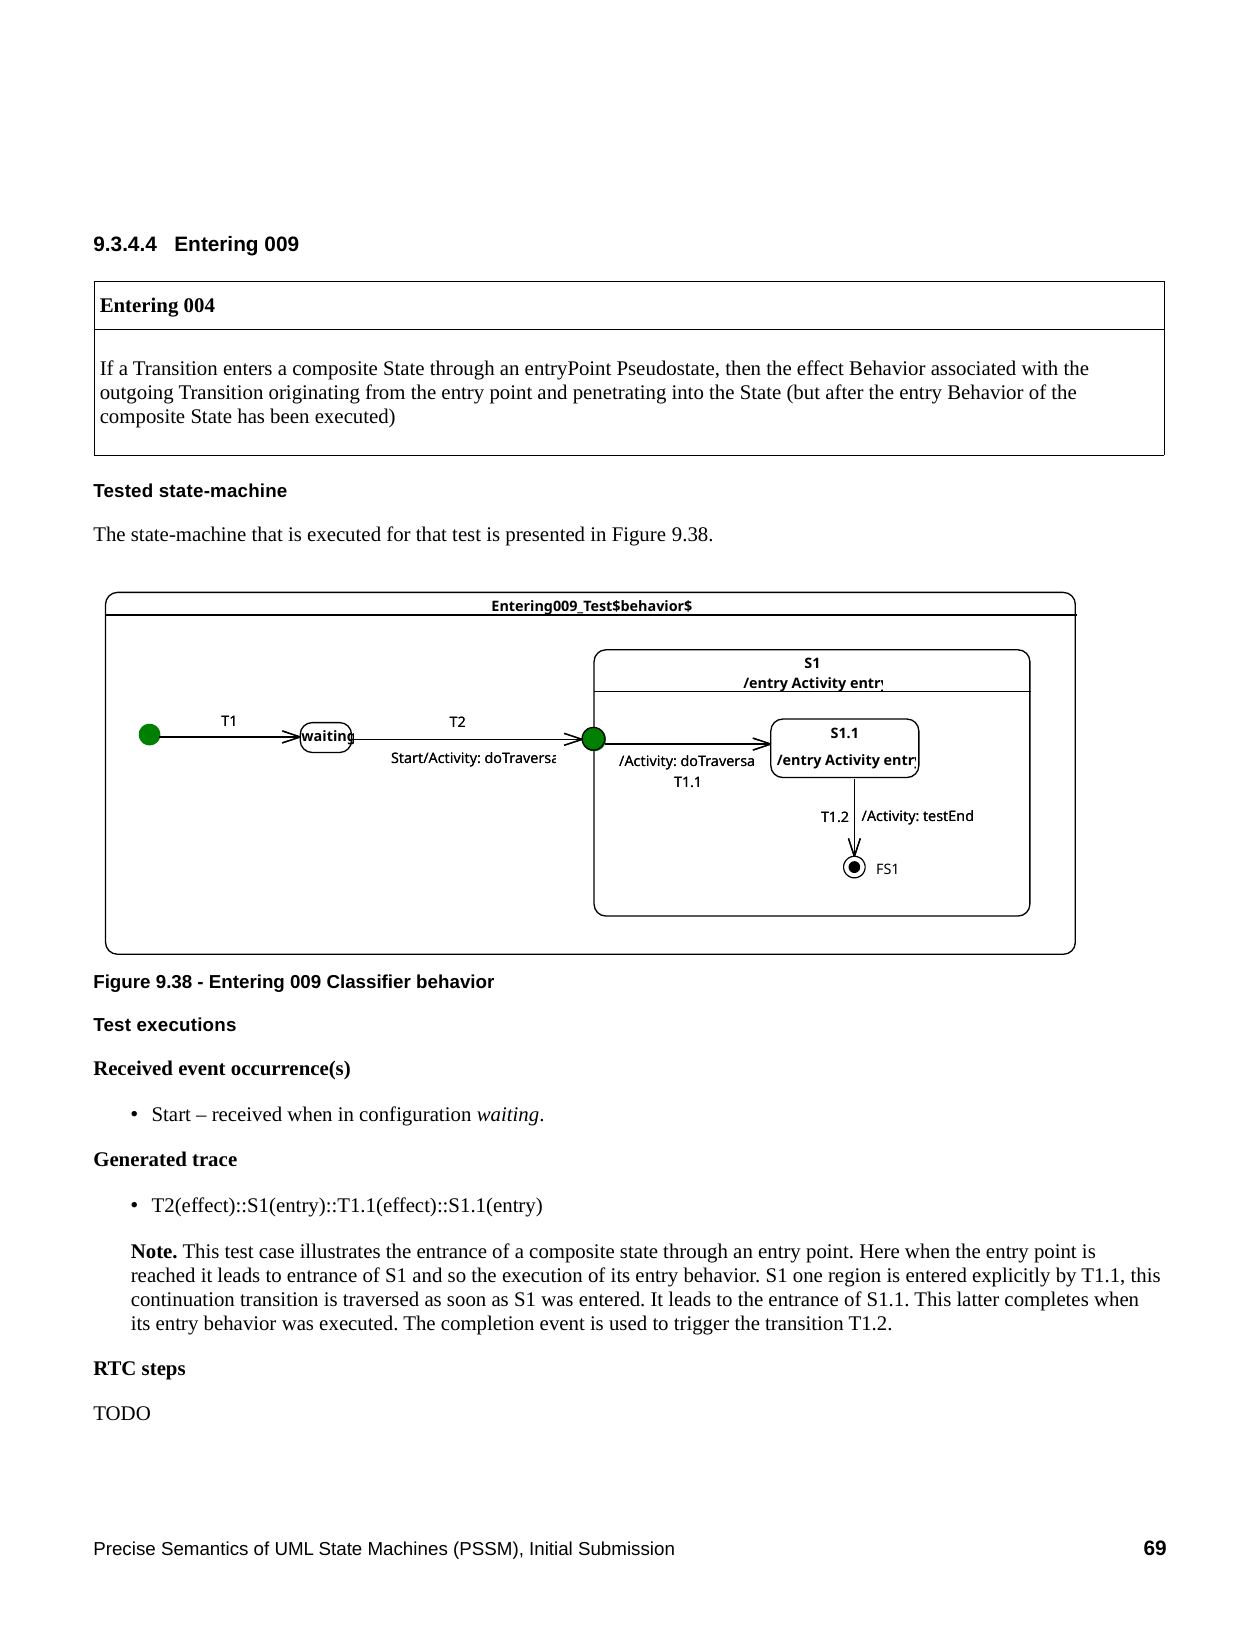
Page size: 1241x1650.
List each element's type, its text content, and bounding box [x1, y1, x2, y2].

text TODO [93, 1401, 1164, 1425]
list T2(effect)::S1(entry)::T1.1(effect)::S1.1(entry) [131, 1192, 1164, 1217]
text Generated trace [93, 1147, 1164, 1171]
subtitle Test executions [93, 567, 1164, 1035]
table_header Entering 004 [95, 282, 1164, 329]
text Note. This test case illustrates the entrance of a composite state through an entry point. Here when the entry point is reached it leads to entrance of S1 and so the execution of its entry behavior. S1 one region is entered explicitly by T1.1, this continuation transition is traversed as soon as S1 was entered. It leads to the entrance of S1.1. This latter completes when its entry behavior was executed. The completion event is used to trigger the transition T1.2. [131, 1238, 1164, 1335]
text Figure 9.38 - Entering 009 Classifier behavior [93, 580, 1089, 993]
subtitle Entering 009 [93, 231, 1164, 256]
subtitle Tested state-machine [93, 480, 1164, 501]
text The state-machine that is executed for that test is presented in Figure 9.38. [93, 522, 1164, 546]
list Start – received when in configuration waiting. [131, 1101, 1164, 1126]
text Received event occurrence(s) [93, 1056, 1164, 1080]
text RTC steps [93, 1356, 1164, 1380]
table_cell If a Transition enters a composite State through an entryPoint Pseudostate, then the effect Behavior associated with the outgoing Transition originating from the entry point and penetrating into the State (but after the entry Behavior of the composite State has been executed) [95, 330, 1164, 454]
